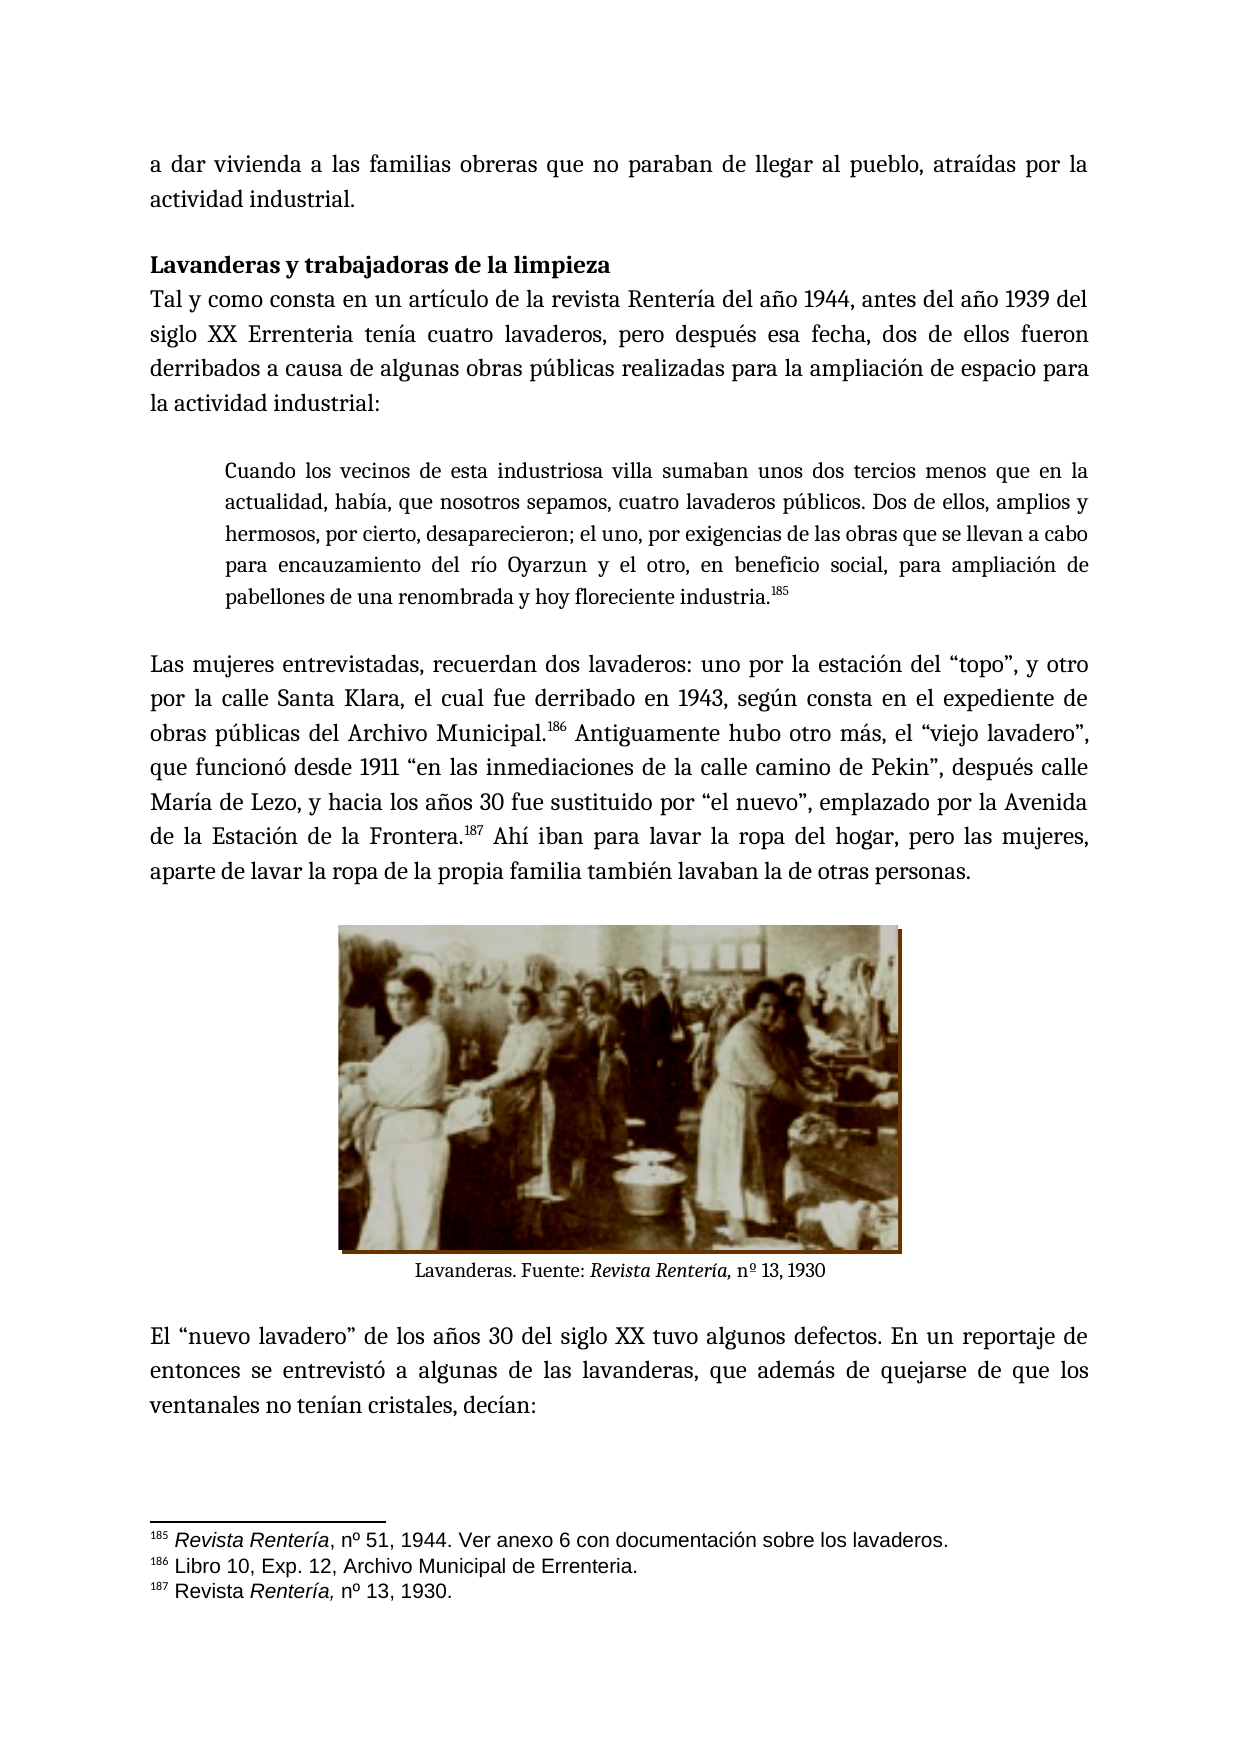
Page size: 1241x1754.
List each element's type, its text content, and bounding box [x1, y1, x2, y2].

text Revista Rentería, nº 13, 1930. [150, 1578, 1090, 1604]
text Las mujeres entrevistadas, recuerdan dos lavaderos: uno por la estación del “topo”, y otro por la calle Santa Klara, el cual fue derribado en 1943, según consta en el expediente de obras públicas del Archivo Municipal. Antiguamente hubo otro más, el “viejo lavadero”, que funcionó desde 1911 “en las inmediaciones de la calle camino de Pekin”, después calle María de Lezo, y hacia los años 30 fue sustituido por “el nuevo”, emplazado por la Avenida de la Estación de la Frontera. Ahí iban para lavar la ropa del hogar, pero las mujeres, aparte de lavar la ropa de la propia familia también lavaban la de otras personas. [150, 650, 1090, 885]
text Lavanderas y trabajadoras de la limpieza [150, 251, 1090, 279]
text Lavanderas. Fuente: Revista Rentería, nº 13, 1930 [150, 1258, 1090, 1282]
text a dar vivienda a las familias obreras que no paraban de llegar al pueblo, atraídas por la actividad industrial. [150, 150, 1090, 213]
text Cuando los vecinos de esta industriosa villa sumaban unos dos tercios menos que en la actualidad, había, que nosotros sepamos, cuatro lavaderos públicos. Dos de ellos, amplios y hermosos, por cierto, desaparecieron; el uno, por exigencias de las obras que se llevan a cabo para encauzamiento del río Oyarzun y el otro, en beneficio social, para ampliación de pabellones de una renombrada y hoy floreciente industria. [225, 457, 1090, 610]
text Libro 10, Exp. 12, Archivo Municipal de Errenteria. [150, 1553, 1090, 1578]
text El “nuevo lavadero” de los años 30 del siglo XX tuvo algunos defectos. En un reportaje de entonces se entrevistó a algunas de las lavanderas, que además de quejarse de que los ventanales no tenían cristales, decían: [150, 1322, 1090, 1419]
text Revista Rentería, nº 51, 1944. Ver anexo 6 con documentación sobre los lavaderos. [150, 1528, 1090, 1553]
text Tal y como consta en un artículo de la revista Rentería del año 1944, antes del año 1939 del siglo XX Errenteria tenía cuatro lavaderos, pero después esa fecha, dos de ellos fueron derribados a causa de algunas obras públicas realizadas para la ampliación de espacio para la actividad industrial: [150, 285, 1090, 417]
